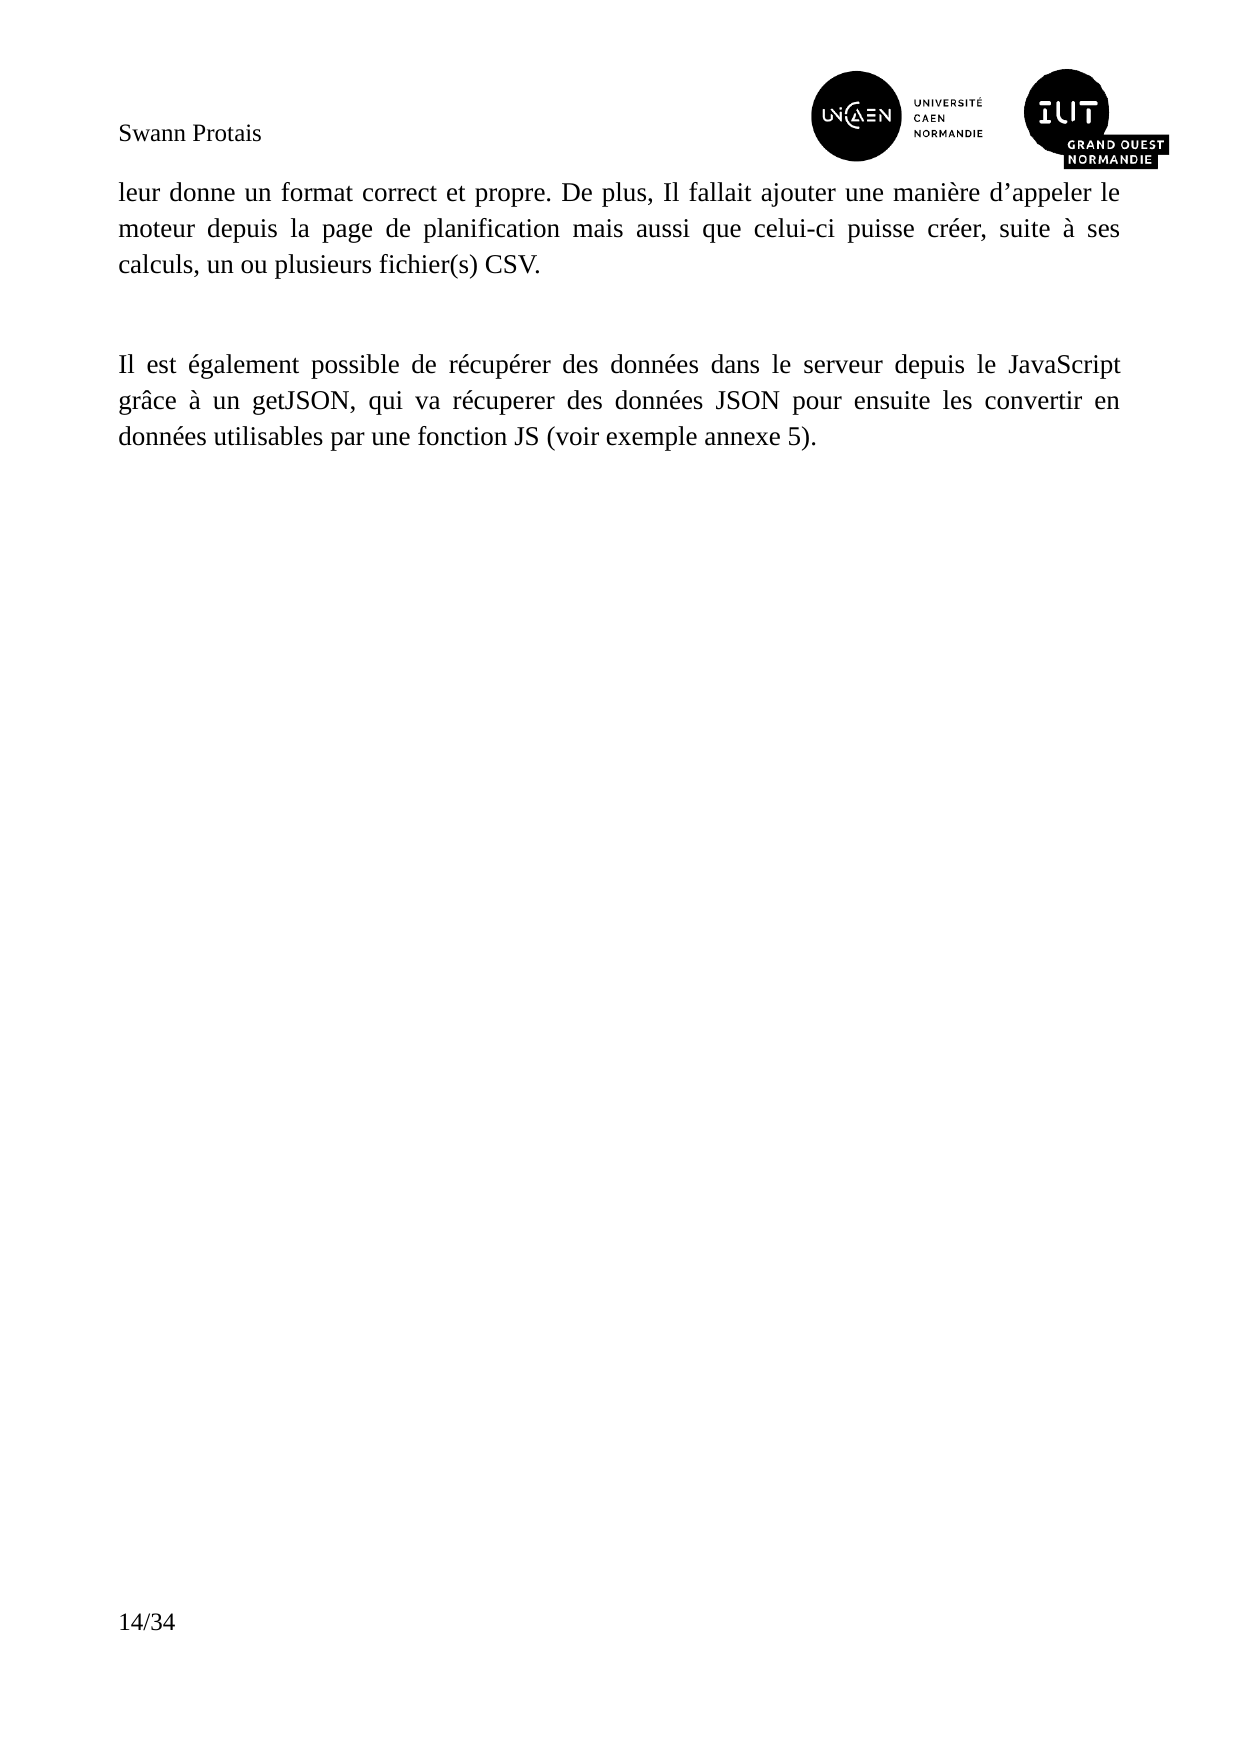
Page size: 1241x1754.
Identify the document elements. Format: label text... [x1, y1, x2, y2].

picture [800, 58, 993, 174]
picture [1001, 67, 1194, 175]
text leur donne un format correct et propre. De plus, Il fallait ajouter une manière d’appeler le moteur depuis la page de planification mais aussi que celui-ci puisse créer, suite à ses calculs, un ou plusieurs fichier(s) CSV. [118, 176, 1122, 279]
text Il est également possible de récupérer des données dans le serveur depuis le JavaScript grâce à un getJSON, qui va récuperer des données JSON pour ensuite les convertir en données utilisables par une fonction JS (voir exemple annexe 5). [118, 348, 1122, 451]
